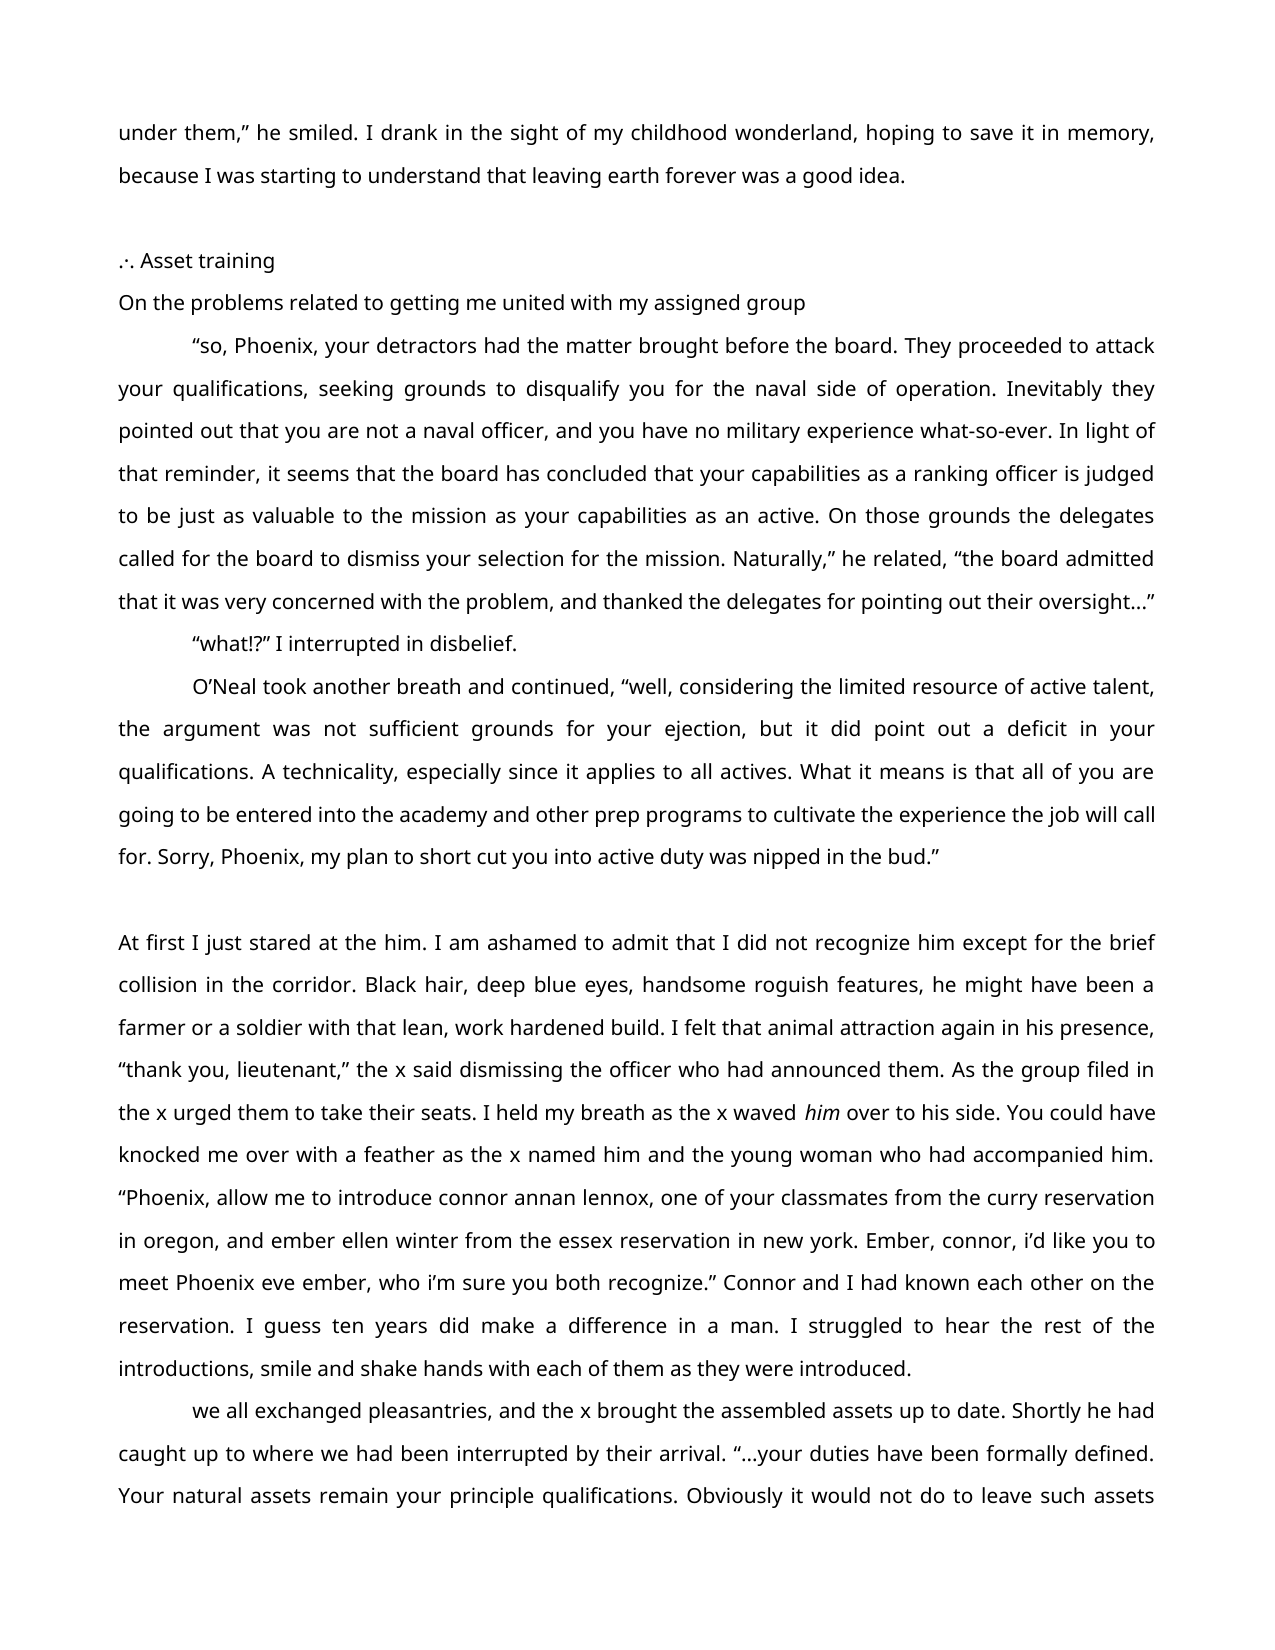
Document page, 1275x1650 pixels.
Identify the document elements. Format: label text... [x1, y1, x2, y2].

text under them,” he smiled. I drank in the sight of my childhood wonderland, hoping to save it in memory, because I was starting to understand that leaving earth forever was a good idea. [118, 118, 1157, 189]
text At first I just stared at the him. I am ashamed to admit that I did not recognize him except for the brief collision in the corridor. Black hair, deep blue eyes, handsome roguish features, he might have been a farmer or a soldier with that lean, work hardened build. I felt that animal attraction again in his presence, “thank you, lieutenant,” the x said dismissing the officer who had announced them. As the group filed in the x urged them to take their seats. I held my breath as the x waved him over to his side. You could have knocked me over with a feather as the x named him and the young woman who had accompanied him. “Phoenix, allow me to introduce connor annan lennox, one of your classmates from the curry reservation in oregon, and ember ellen winter from the essex reservation in new york. Ember, connor, i’d like you to meet Phoenix eve ember, who i’m sure you both recognize.” Connor and I had known each other on the reservation. I guess ten years did make a difference in a man. I struggled to hear the rest of the introductions, smile and shake hands with each of them as they were introduced. [118, 928, 1157, 1382]
text “so, Phoenix, your detractors had the matter brought before the board. They proceeded to attack your qualifications, seeking grounds to disqualify you for the naval side of operation. Inevitably they pointed out that you are not a naval officer, and you have no military experience what-so-ever. In light of that reminder, it seems that the board has concluded that your capabilities as a ranking officer is judged to be just as valuable to the mission as your capabilities as an active. On those grounds the delegates called for the board to dismiss your selection for the mission. Naturally,” he related, “the board admitted that it was very concerned with the problem, and thanked the delegates for pointing out their oversight...” [118, 331, 1157, 615]
text O’Neal took another breath and continued, “well, considering the limited resource of active talent, the argument was not sufficient grounds for your ejection, but it did point out a deficit in your qualifications. A technicality, especially since it applies to all actives. What it means is that all of you are going to be entered into the academy and other prep programs to cultivate the experience the job will call for. Sorry, Phoenix, my plan to short cut you into active duty was nipped in the bud.” [118, 672, 1157, 871]
text .·. Asset training [118, 246, 1157, 274]
text “what!?” I interrupted in disbelief. [118, 629, 1157, 658]
text we all exchanged pleasantries, and the x brought the assembled assets up to date. Shortly he had caught up to where we had been interrupted by their arrival. “...your duties have been formally defined. Your natural assets remain your principle qualifications. Obviously it would not do to leave such assets [118, 1396, 1157, 1510]
text On the problems related to getting me united with my assigned group [118, 288, 1157, 317]
